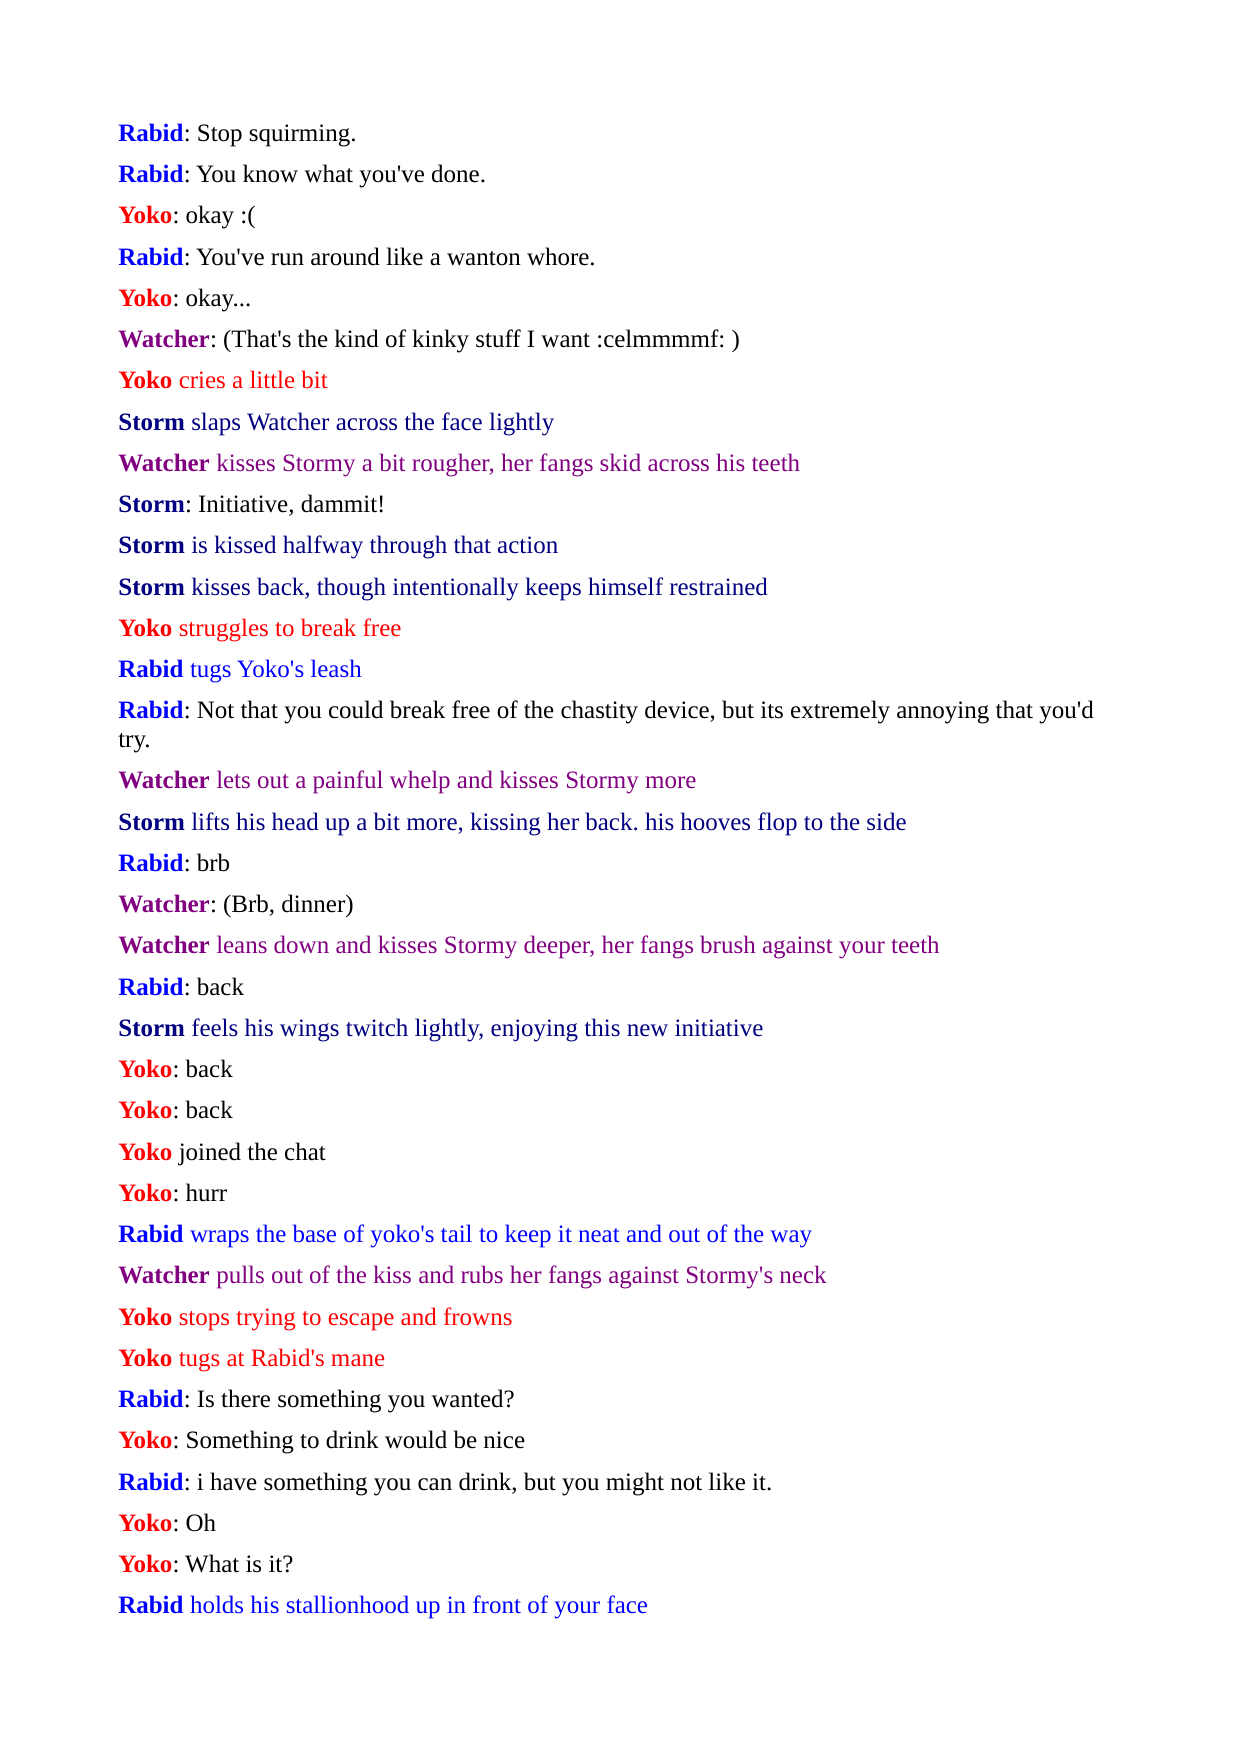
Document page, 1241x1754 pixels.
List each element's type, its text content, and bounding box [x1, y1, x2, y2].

text Watcher: (Brb, dinner) [118, 889, 1122, 918]
text Rabid: Stop squirming. [118, 118, 1122, 147]
text Watcher kisses Stormy a bit rougher, her fangs skid across his teeth [118, 448, 1122, 477]
text Storm feels his wings twitch lightly, enjoying this new initiative [118, 1013, 1122, 1042]
text Storm slaps Watcher across the face lightly [118, 407, 1122, 436]
text Rabid: back [118, 972, 1122, 1001]
text Yoko: Oh [118, 1508, 1122, 1537]
text Rabid: Not that you could break free of the chastity device, but its extremely annoying that you'd try. [118, 696, 1122, 753]
text Watcher lets out a painful whelp and kisses Stormy more [118, 766, 1122, 794]
text Rabid holds his stallionhood up in front of your face [118, 1591, 1122, 1619]
text Yoko: back [118, 1096, 1122, 1124]
text Rabid: brb [118, 848, 1122, 877]
text Yoko: Something to drink would be nice [118, 1426, 1122, 1454]
text Yoko: hurr [118, 1178, 1122, 1207]
text Yoko: okay... [118, 283, 1122, 312]
text Rabid: You've run around like a wanton whore. [118, 242, 1122, 271]
text Yoko: back [118, 1054, 1122, 1083]
text Rabid: i have something you can drink, but you might not like it. [118, 1467, 1122, 1496]
text Yoko stops trying to escape and frowns [118, 1302, 1122, 1331]
text Yoko struggles to break free [118, 613, 1122, 642]
text Rabid wraps the base of yoko's tail to keep it neat and out of the way [118, 1219, 1122, 1248]
text Storm: Initiative, dammit! [118, 489, 1122, 518]
text Storm lifts his head up a bit more, kissing her back. his hooves flop to the side [118, 807, 1122, 836]
text Watcher leans down and kisses Stormy deeper, her fangs brush against your teeth [118, 931, 1122, 959]
text Yoko joined the chat [118, 1137, 1122, 1166]
text Yoko cries a little bit [118, 366, 1122, 394]
text Yoko: okay :( [118, 201, 1122, 229]
text Rabid tugs Yoko's leash [118, 654, 1122, 683]
text Rabid: Is there something you wanted? [118, 1384, 1122, 1413]
text Watcher: (That's the kind of kinky stuff I want :celmmmmf: ) [118, 324, 1122, 353]
text Watcher pulls out of the kiss and rubs her fangs against Stormy's neck [118, 1261, 1122, 1289]
text Storm kisses back, though intentionally keeps himself restrained [118, 572, 1122, 601]
text Storm is kissed halfway through that action [118, 531, 1122, 559]
text Rabid: You know what you've done. [118, 159, 1122, 188]
text Yoko: What is it? [118, 1549, 1122, 1578]
text Yoko tugs at Rabid's mane [118, 1343, 1122, 1372]
